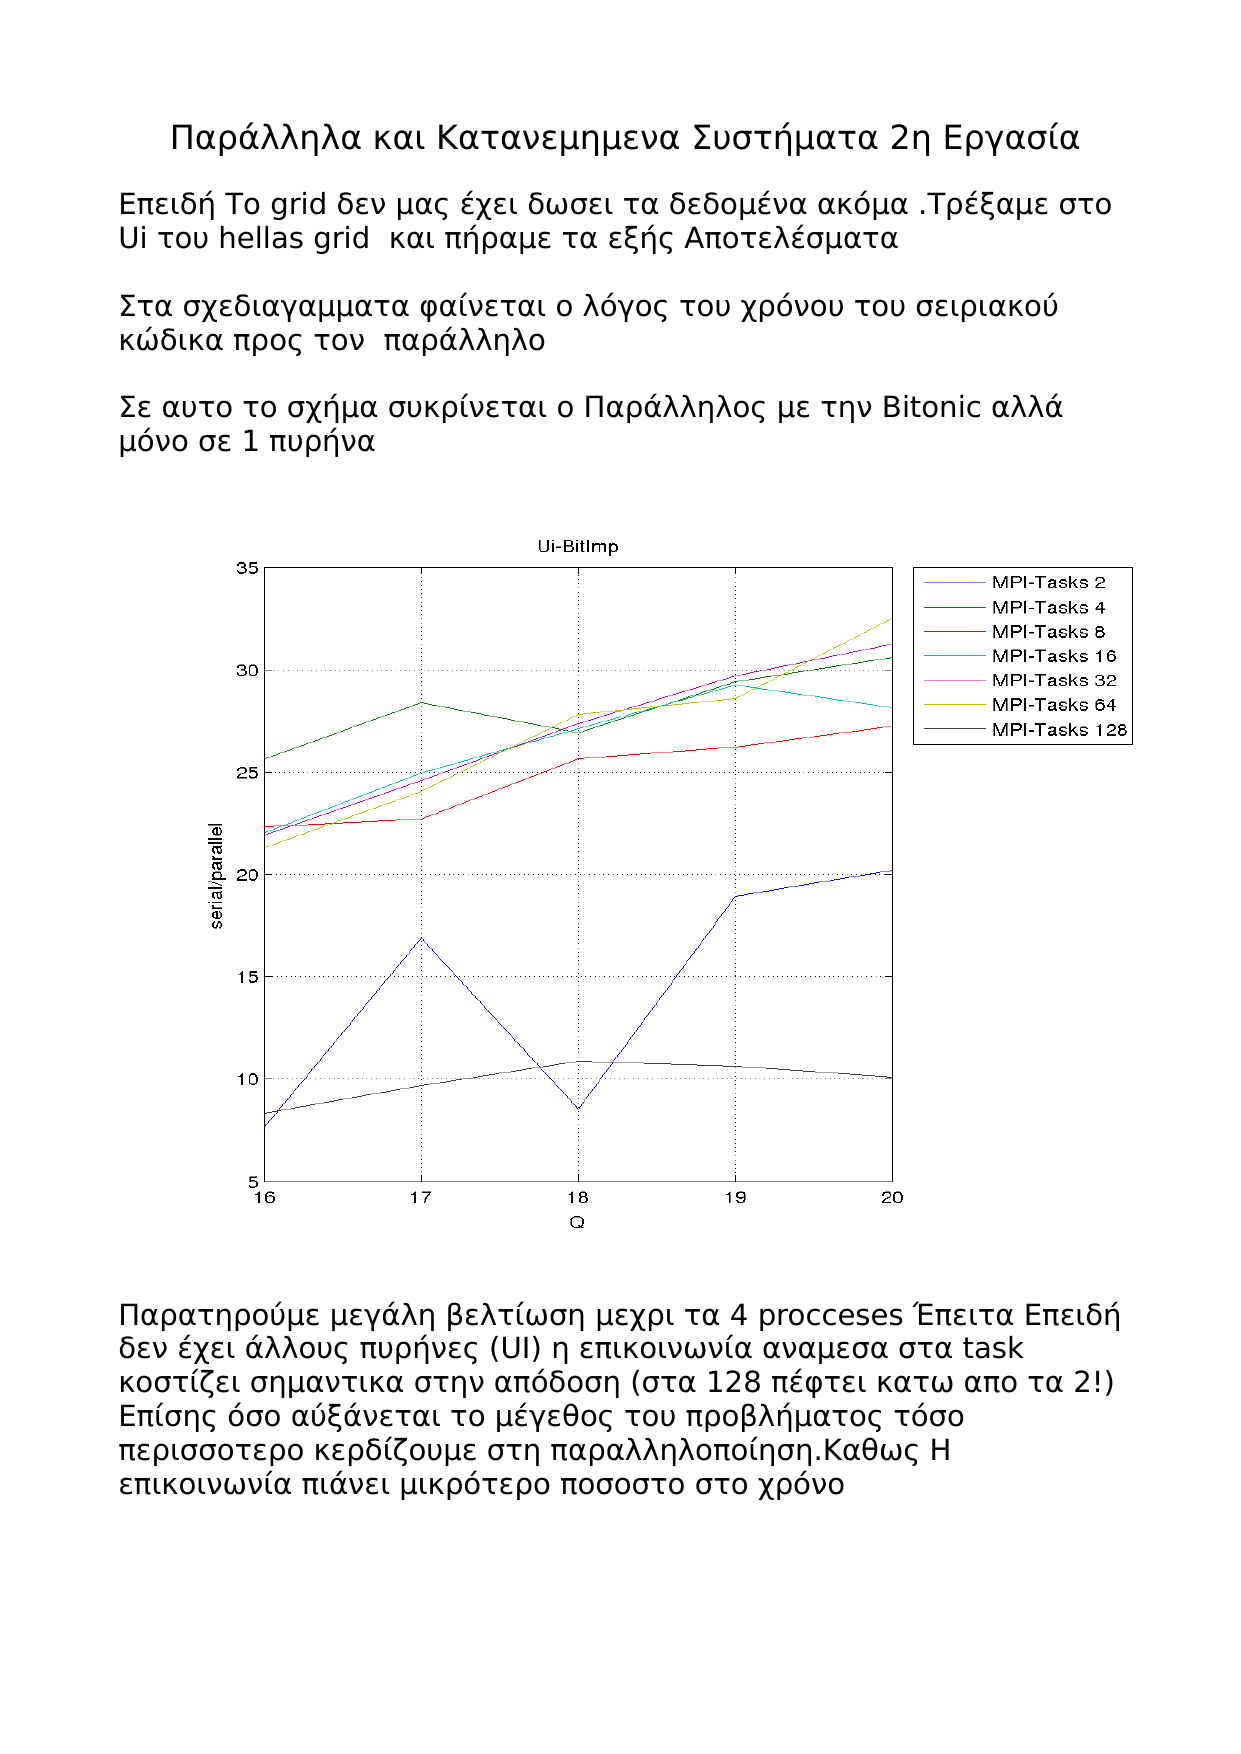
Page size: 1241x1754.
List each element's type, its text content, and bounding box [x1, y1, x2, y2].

text Στα σχεδιαγαμματα φαίνεται ο λόγος του χρόνου του σειριακού κώδικα προς τον παράλληλο [118, 289, 1122, 357]
text Σε αυτο το σχήμα συκρίνεται ο Παράλληλος με την Bitonic αλλά μόνο σε 1 πυρήνα [118, 391, 1122, 459]
text Επειδή Το grid δεν μας έχει δωσει τα δεδομένα ακόμα .Τρέξαμε στο Ui του hellas grid και πήραμε τα εξής Αποτελέσματα [118, 187, 1122, 255]
text Παρατηρούμε μεγάλη βελτίωση μεχρι τα 4 procceses Έπειτα Επειδή δεν έχει άλλους πυρήνες (UI) η επικοινωνία αναμεσα στα task κοστίζει σημαντικα στην απόδοση (στα 128 πέφτει κατω απο τα 2!) [118, 1298, 1122, 1400]
text Επίσης όσο αύξάνεται το μέγεθος του προβλήματος τόσο περισσοτερο κερδίζουμε στη παραλληλοποίηση.Καθως Η επικοινωνία πιάνει μικρότερο ποσοστο στο χρόνο [118, 1400, 1122, 1502]
picture [118, 510, 1241, 1264]
